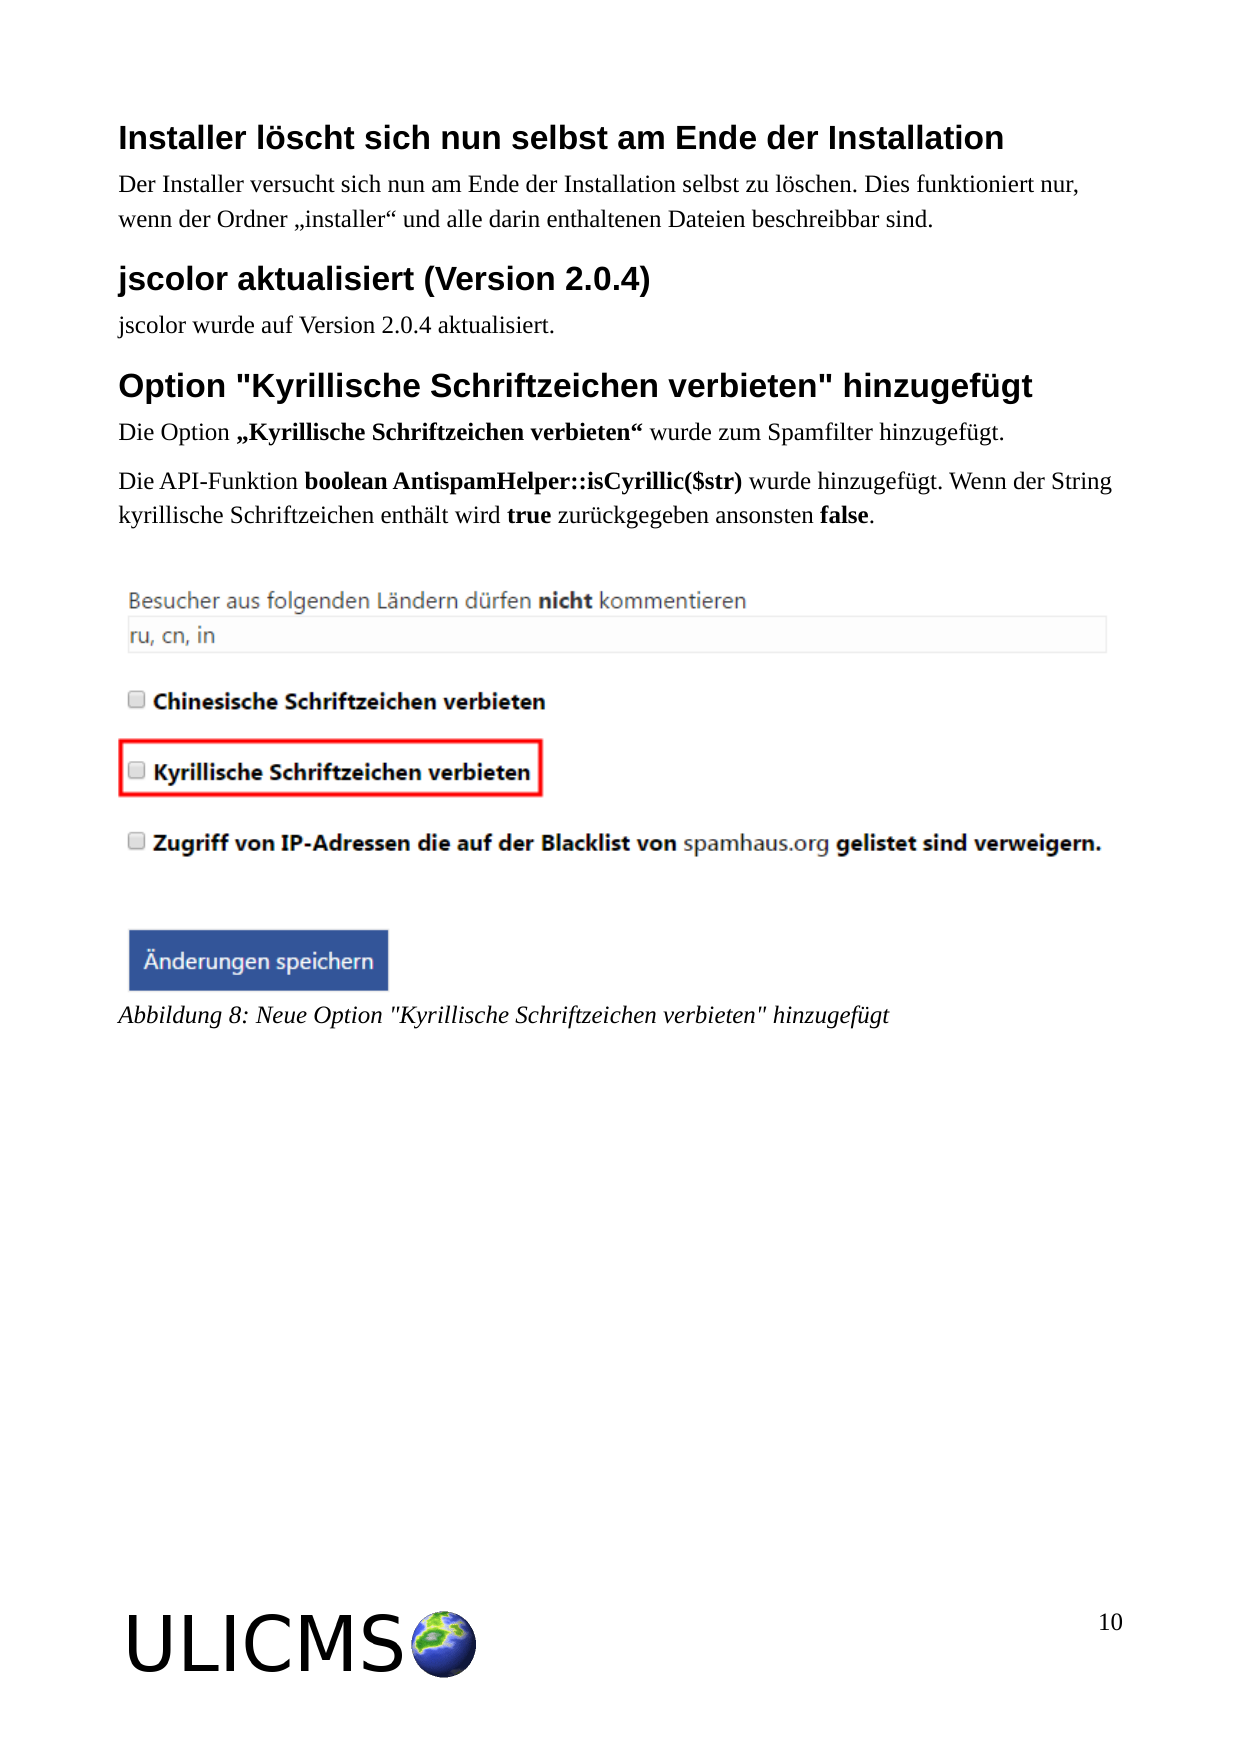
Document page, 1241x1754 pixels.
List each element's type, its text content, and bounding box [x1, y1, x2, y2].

subtitle jscolor aktualisiert (Version 2.0.4) [118, 259, 1123, 298]
picture [118, 561, 1123, 1001]
text Die API-Funktion boolean AntispamHelper::isCyrillic($str) wurde hinzugefügt. Wenn der String kyrillische Schriftzeichen enthält wird true zurückgegeben ansonsten false. [118, 466, 1123, 529]
subtitle Option "Kyrillische Schriftzeichen verbieten" hinzugefügt [118, 366, 1123, 404]
text Die Option „Kyrillische Schriftzeichen verbieten“ wurde zum Spamfilter hinzugefügt. [118, 417, 1123, 445]
text Der Installer versucht sich nun am Ende der Installation selbst zu löschen. Dies funktioniert nur, wenn der Ordner „installer“ und alle darin enthaltenen Dateien beschreibbar sind. [118, 169, 1123, 232]
picture [118, 1607, 479, 1681]
text jscolor wurde auf Version 2.0.4 aktualisiert. [118, 310, 1123, 339]
text Abbildung 8: Neue Option "Kyrillische Schriftzeichen verbieten" hinzugefügt [118, 1001, 1123, 1029]
subtitle Installer löscht sich nun selbst am Ende der Installation [118, 118, 1123, 157]
